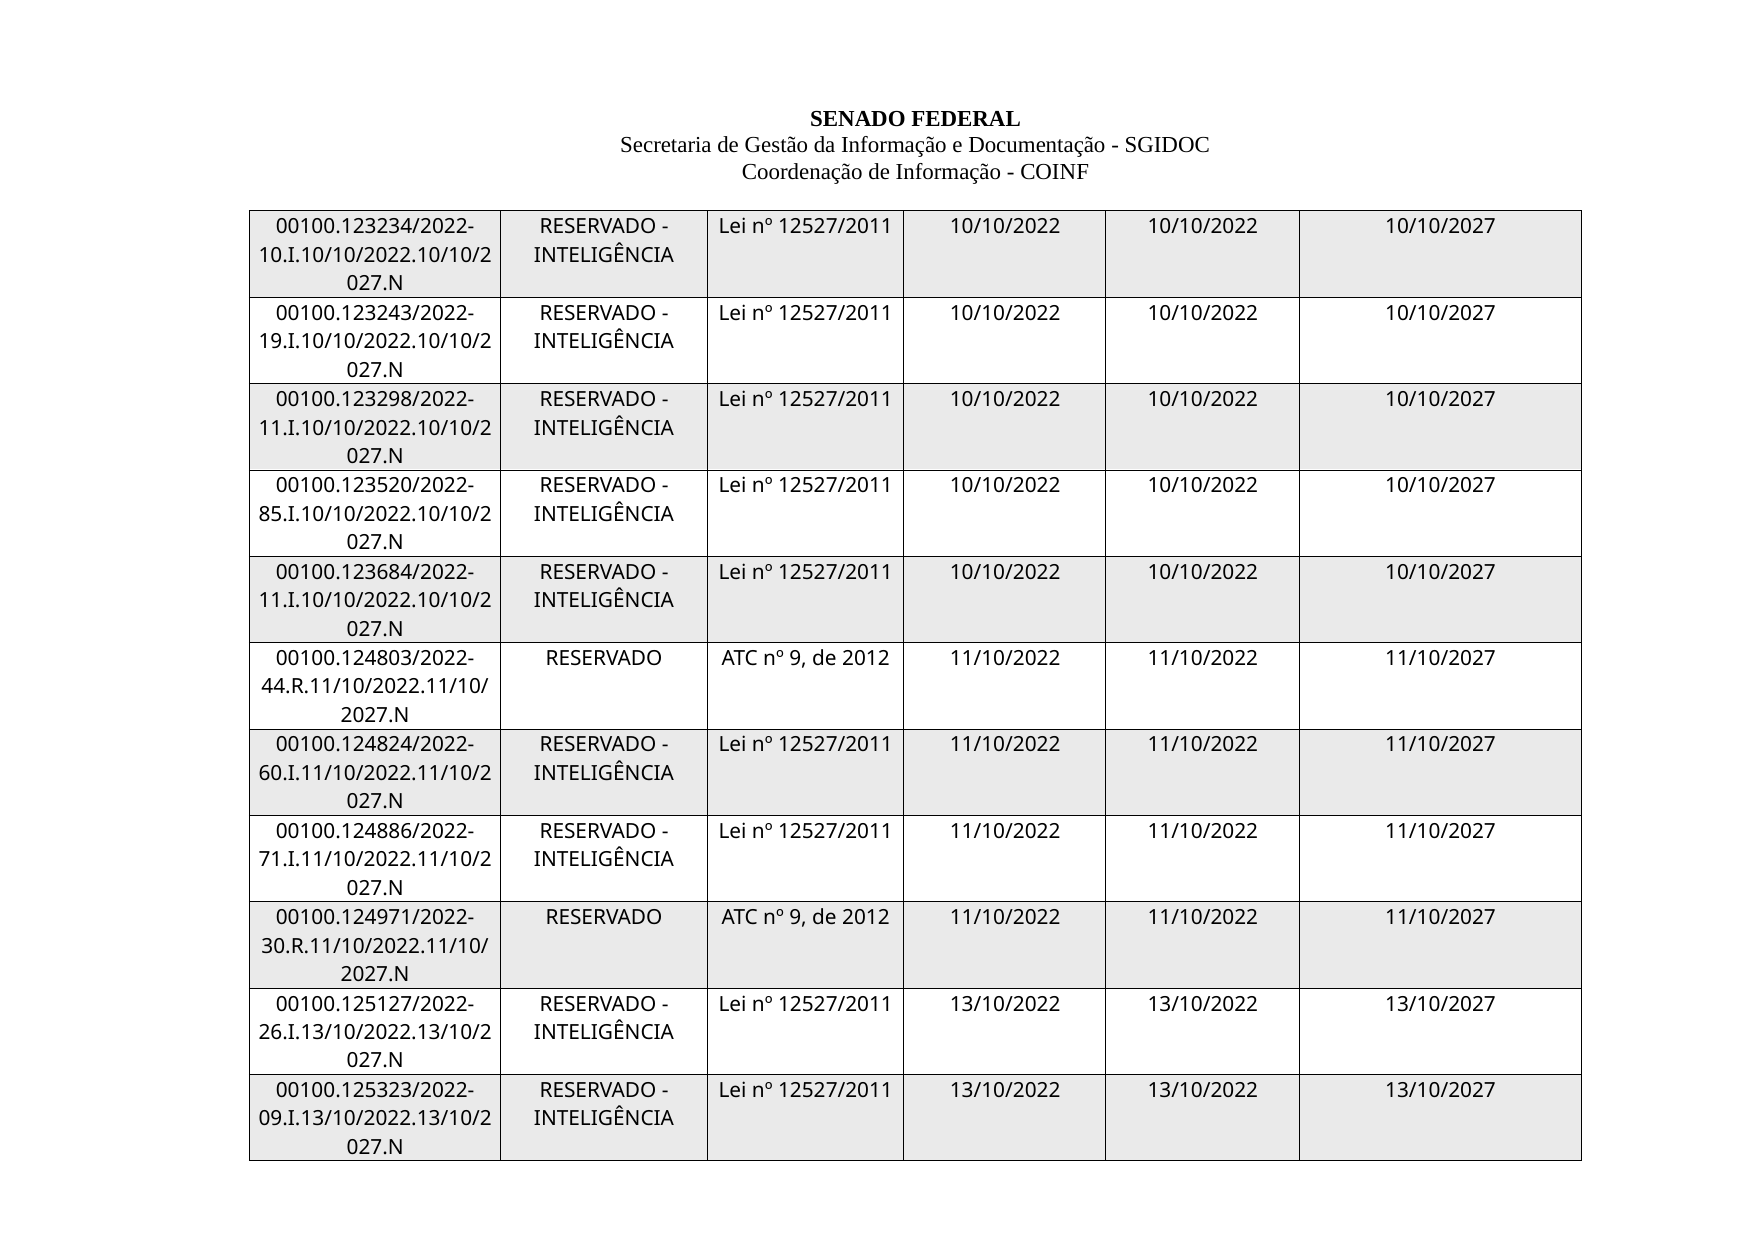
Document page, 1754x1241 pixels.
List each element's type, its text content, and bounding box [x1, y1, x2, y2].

table_cell 10/10/2022 [904, 211, 1105, 297]
table_cell 10/10/2022 [1106, 471, 1299, 556]
table_cell ATC nº 9, de 2012 [708, 902, 903, 988]
table_cell 11/10/2022 [1106, 643, 1299, 728]
table_cell 11/10/2022 [904, 730, 1105, 815]
table_cell 11/10/2022 [904, 816, 1105, 901]
table_cell 13/10/2022 [904, 1075, 1105, 1160]
table_cell RESERVADO - INTELIGÊNCIA [501, 384, 707, 469]
table_cell 00100.123243/2022-19.I.10/10/2022.10/10/2027.N [250, 298, 500, 383]
table_cell 11/10/2027 [1300, 816, 1581, 901]
table_cell 00100.125323/2022-09.I.13/10/2022.13/10/2027.N [250, 1075, 500, 1160]
table_cell 00100.124824/2022-60.I.11/10/2022.11/10/2027.N [250, 730, 500, 815]
table_cell 00100.124803/2022-44.R.11/10/2022.11/10/2027.N [250, 643, 500, 728]
table_cell RESERVADO - INTELIGÊNCIA [501, 730, 707, 815]
table_cell Lei nº 12527/2011 [708, 989, 903, 1074]
table_cell 13/10/2027 [1300, 1075, 1581, 1160]
table_cell 00100.124886/2022-71.I.11/10/2022.11/10/2027.N [250, 816, 500, 901]
table_cell RESERVADO - INTELIGÊNCIA [501, 211, 707, 297]
table_cell 11/10/2022 [1106, 730, 1299, 815]
table_cell 00100.123684/2022-11.I.10/10/2022.10/10/2027.N [250, 557, 500, 642]
table_cell 00100.123234/2022-10.I.10/10/2022.10/10/2027.N [250, 211, 500, 297]
table_cell RESERVADO - INTELIGÊNCIA [501, 816, 707, 901]
table_cell 11/10/2022 [904, 902, 1105, 988]
table_cell 10/10/2022 [1106, 211, 1299, 297]
table_cell 10/10/2022 [904, 298, 1105, 383]
table_cell 00100.123298/2022-11.I.10/10/2022.10/10/2027.N [250, 384, 500, 469]
table_cell 10/10/2022 [904, 557, 1105, 642]
table_cell 13/10/2022 [1106, 1075, 1299, 1160]
table_cell RESERVADO - INTELIGÊNCIA [501, 557, 707, 642]
table_cell 10/10/2022 [904, 471, 1105, 556]
table_cell 13/10/2027 [1300, 989, 1581, 1074]
table_cell RESERVADO - INTELIGÊNCIA [501, 1075, 707, 1160]
table_cell Lei nº 12527/2011 [708, 471, 903, 556]
table_cell 11/10/2027 [1300, 902, 1581, 988]
table_cell 10/10/2027 [1300, 471, 1581, 556]
table_cell 00100.123520/2022-85.I.10/10/2022.10/10/2027.N [250, 471, 500, 556]
table_cell 10/10/2027 [1300, 557, 1581, 642]
table_cell RESERVADO - INTELIGÊNCIA [501, 989, 707, 1074]
table_cell 10/10/2022 [1106, 298, 1299, 383]
table_cell 10/10/2027 [1300, 211, 1581, 297]
table_cell Lei nº 12527/2011 [708, 557, 903, 642]
table_cell 11/10/2022 [1106, 902, 1299, 988]
table_cell 11/10/2022 [1106, 816, 1299, 901]
table_cell 13/10/2022 [904, 989, 1105, 1074]
table_cell Lei nº 12527/2011 [708, 730, 903, 815]
table_cell RESERVADO - INTELIGÊNCIA [501, 471, 707, 556]
table_cell RESERVADO [501, 643, 707, 728]
table_cell Lei nº 12527/2011 [708, 1075, 903, 1160]
table_cell Lei nº 12527/2011 [708, 211, 903, 297]
table_cell 11/10/2027 [1300, 643, 1581, 728]
table_cell 11/10/2022 [904, 643, 1105, 728]
table_cell 00100.124971/2022-30.R.11/10/2022.11/10/2027.N [250, 902, 500, 988]
table_cell RESERVADO - INTELIGÊNCIA [501, 298, 707, 383]
table_cell Lei nº 12527/2011 [708, 298, 903, 383]
table_cell Lei nº 12527/2011 [708, 816, 903, 901]
table_cell 10/10/2027 [1300, 384, 1581, 469]
table_cell 10/10/2027 [1300, 298, 1581, 383]
table_cell 10/10/2022 [1106, 384, 1299, 469]
table_cell 10/10/2022 [904, 384, 1105, 469]
table_cell Lei nº 12527/2011 [708, 384, 903, 469]
table_cell 13/10/2022 [1106, 989, 1299, 1074]
table_cell 00100.125127/2022-26.I.13/10/2022.13/10/2027.N [250, 989, 500, 1074]
table_cell 10/10/2022 [1106, 557, 1299, 642]
table_cell 11/10/2027 [1300, 730, 1581, 815]
table_cell ATC nº 9, de 2012 [708, 643, 903, 728]
table_cell RESERVADO [501, 902, 707, 988]
